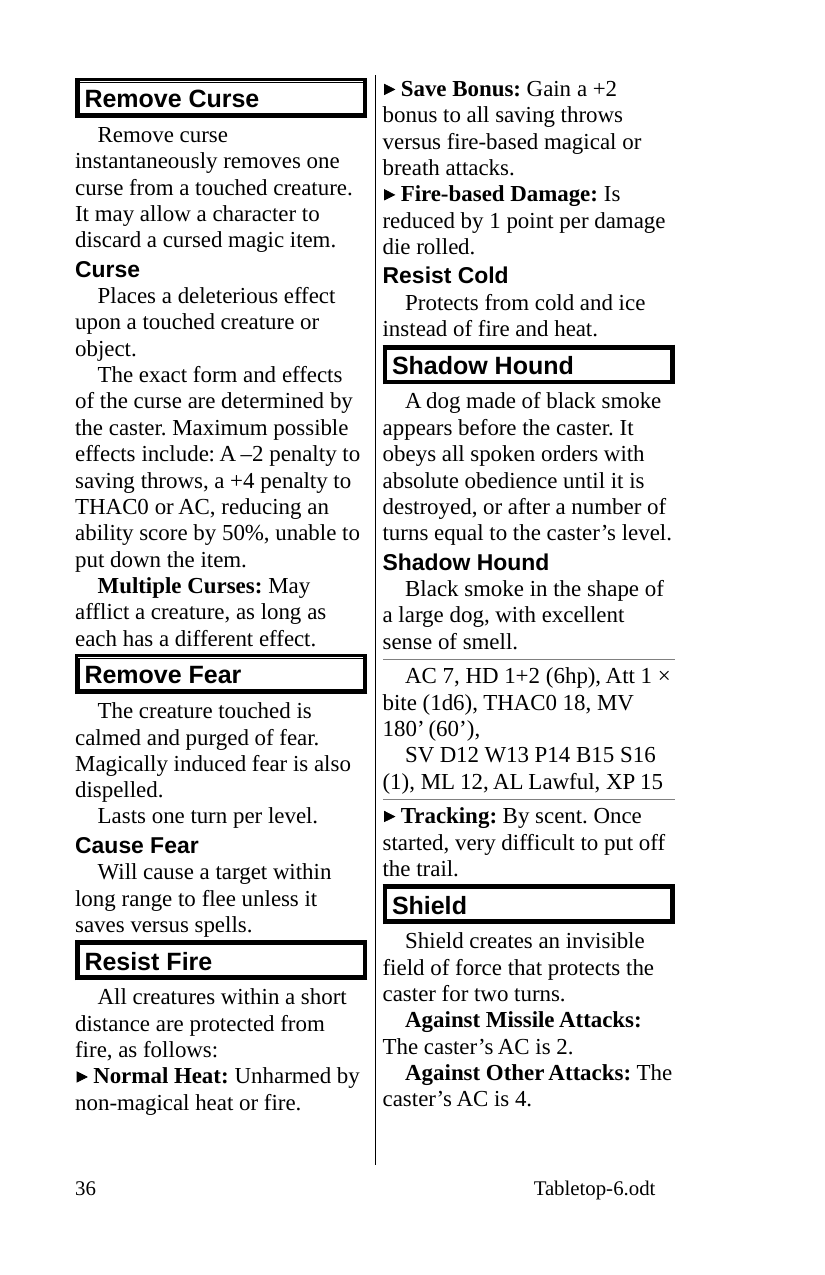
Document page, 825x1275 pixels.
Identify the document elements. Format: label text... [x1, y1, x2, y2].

text Remove curse instantaneously removes one curse from a touched creature. It may allow a character to discard a cursed magic item. [75, 121, 367, 253]
list Normal heat: Unharmed by non-magical heat or fire. [75, 1062, 367, 1115]
text AC 7, HD 1+2 (6hp), Att 1 × bite (1d6), THAC0 18, MV 180’ (60’), [382, 662, 675, 741]
subtitle Remove Curse [80, 83, 363, 113]
subtitle Cause Fear [75, 832, 367, 858]
text Protects from cold and ice instead of fire and heat. [382, 289, 675, 342]
text Against other attacks: The caster’s AC is 4. [382, 1059, 675, 1112]
subtitle Curse [75, 256, 367, 282]
text Places a deleterious effect upon a touched creature or object. [75, 282, 367, 361]
list Tracking: By scent. Once started, very difficult to put off the trail. [382, 802, 675, 881]
text Multiple curses: May afflict a creature, as long as each has a different effect. [75, 572, 367, 651]
text The creature touched is calmed and purged of fear. Magically induced fear is also dispelled. [75, 697, 367, 803]
text The exact form and effects of the curse are determined by the caster. Maximum possible effects include: A –2 penalty to saving throws, a +4 penalty to THAC0 or AC, reducing an ability score by 50%, unable to put down the item. [75, 361, 367, 572]
text Will cause a target within long range to flee unless it saves versus spells. [75, 858, 367, 937]
text All creatures within a short distance are protected from fire, as follows: [75, 983, 367, 1062]
text Shield creates an invisible field of force that protects the caster for two turns. [382, 927, 675, 1006]
text A dog made of black smoke appears before the caster. It obeys all spoken orders with absolute obedience until it is destroyed, or after a number of turns equal to the caster’s level. [382, 388, 675, 546]
subtitle Shield [387, 889, 670, 919]
subtitle Shadow Hound [382, 549, 675, 575]
subtitle Resist Cold [382, 262, 675, 289]
subtitle Remove Fear [80, 659, 363, 689]
subtitle Shadow Hound [387, 350, 670, 380]
list Save bonus: Gain a +2 bonus to all saving throws versus fire-based magical or breath attacks. [382, 75, 675, 180]
subtitle Resist Fire [80, 945, 363, 975]
text Black smoke in the shape of a large dog, with excellent sense of smell. [382, 575, 675, 654]
text SV D12 W13 P14 B15 S16 (1), ML 12, AL Lawful, XP 15 [382, 741, 675, 794]
list Fire-based damage: Is reduced by 1 point per damage die rolled. [382, 180, 675, 259]
text Against missile attacks: The caster’s AC is 2. [382, 1006, 675, 1059]
text Lasts one turn per level. [75, 803, 367, 829]
